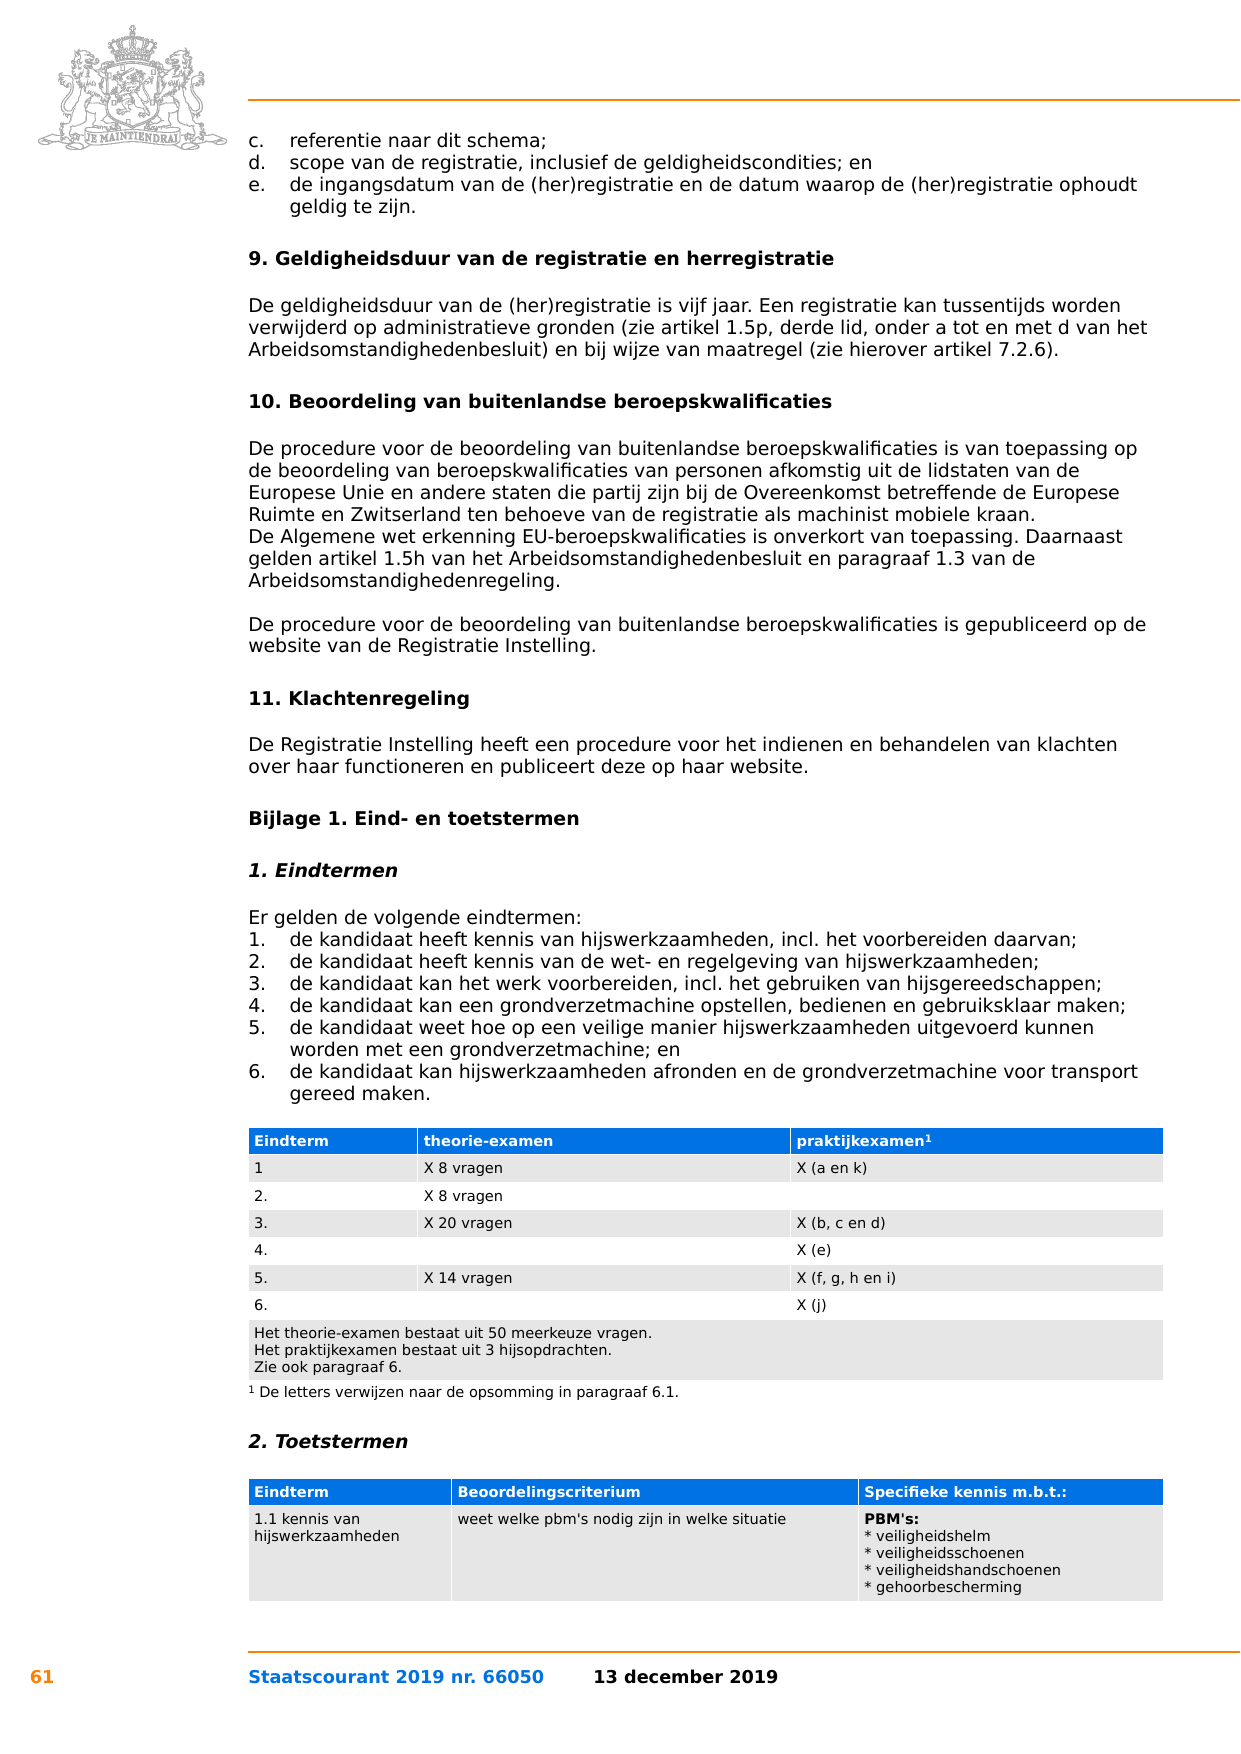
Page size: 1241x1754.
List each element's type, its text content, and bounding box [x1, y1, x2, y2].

text 5. de kandidaat weet hoe op een veilige manier hijswerkzaamheden uitgevoerd kunnen worden met een grondverzetmachine; en [248, 1017, 1163, 1061]
table_cell X (f, g, h en i) [791, 1265, 1163, 1291]
table_cell 1 De letters verwijzen naar de opsomming in paragraaf 6.1. [248, 1381, 1163, 1401]
text De Algemene wet erkenning EU-beroepskwalificaties is onverkort van toepassing. Daarnaast gelden artikel 1.5h van het Arbeidsomstandighedenbesluit en paragraaf 1.3 van de Arbeidsomstandighedenregeling. [248, 526, 1163, 592]
table_header Eindterm [249, 1128, 417, 1154]
table_cell X 8 vragen [418, 1183, 790, 1209]
table_cell weet welke pbm's nodig zijn in welke situatie [452, 1506, 858, 1601]
subtitle 1. Eindtermen [248, 860, 1163, 882]
subtitle 11. Klachtenregeling [248, 687, 1163, 709]
text De Registratie Instelling heeft een procedure voor het indienen en behandelen van klachten over haar functioneren en publiceert deze op haar website. [248, 734, 1163, 778]
table_cell X (b, c en d) [791, 1210, 1163, 1237]
text 2. de kandidaat heeft kennis van de wet- en regelgeving van hijswerkzaamheden; [248, 951, 1163, 973]
text De procedure voor de beoordeling van buitenlandse beroepskwalificaties is gepubliceerd op de website van de Registratie Instelling. [248, 613, 1163, 657]
table_cell 6. [249, 1293, 417, 1319]
table_header Specifieke kennis m.b.t.: [859, 1479, 1163, 1505]
table_cell X 8 vragen [418, 1155, 790, 1182]
text De procedure voor de beoordeling van buitenlandse beroepskwalificaties is van toepassing op de beoordeling van beroepskwalificaties van personen afkomstig uit de lidstaten van de Europese Unie en andere staten die partij zijn bij de Overeenkomst betreffende de Europese Ruimte en Zwitserland ten behoeve van de registratie als machinist mobiele kraan. [248, 438, 1163, 526]
table_cell 2. [249, 1183, 417, 1209]
table_cell [418, 1238, 790, 1264]
table_cell [791, 1183, 1163, 1209]
table_cell X (j) [791, 1293, 1163, 1319]
table_header Beoordelingscriterium [452, 1479, 858, 1505]
table_header Eindterm [249, 1479, 451, 1505]
table_cell X 14 vragen [418, 1265, 790, 1291]
subtitle 2. Toetstermen [248, 1431, 1163, 1453]
table_cell X (e) [791, 1238, 1163, 1264]
table_header theorie-examen [418, 1128, 790, 1154]
text 6. de kandidaat kan hijswerkzaamheden afronden en de grondverzetmachine voor transport gereed maken. [248, 1061, 1163, 1105]
table_cell 1 [249, 1155, 417, 1182]
table_cell PBM's: * veiligheidshelm * veiligheidsschoenen * veiligheidshandschoenen * gehoorbescherming [859, 1506, 1163, 1601]
table_cell X 20 vragen [418, 1210, 790, 1237]
table_cell Het theorie-examen bestaat uit 50 meerkeuze vragen. Het praktijkexamen bestaat uit 3 hijsopdrachten. Zie ook paragraaf 6. [249, 1320, 1163, 1380]
subtitle 10. Beoordeling van buitenlandse beroepskwalificaties [248, 391, 1163, 413]
text Er gelden de volgende eindtermen: [248, 907, 1163, 929]
text 4. de kandidaat kan een grondverzetmachine opstellen, bedienen en gebruiksklaar maken; [248, 995, 1163, 1017]
table_cell 5. [249, 1265, 417, 1291]
table_cell 1.1 kennis van hijswerkzaamheden [249, 1506, 451, 1601]
text 3. de kandidaat kan het werk voorbereiden, incl. het gebruiken van hijsgereedschappen; [248, 973, 1163, 995]
table_header praktijkexamen1 [791, 1128, 1163, 1154]
table_cell X (a en k) [791, 1155, 1163, 1182]
table_cell [418, 1293, 790, 1319]
text d. scope van de registratie, inclusief de geldigheidscondities; en [248, 152, 1163, 174]
subtitle 9. Geldigheidsduur van de registratie en herregistratie [248, 248, 1163, 270]
table_cell 3. [249, 1210, 417, 1237]
subtitle Bijlage 1. Eind- en toetstermen [248, 808, 1163, 830]
table_cell 4. [249, 1238, 417, 1264]
picture [38, 25, 227, 150]
text 1. de kandidaat heeft kennis van hijswerkzaamheden, incl. het voorbereiden daarvan; [248, 929, 1163, 951]
text De geldigheidsduur van de (her)registratie is vijf jaar. Een registratie kan tussentijds worden verwijderd op administratieve gronden (zie artikel 1.5p, derde lid, onder a tot en met d van het Arbeidsomstandighedenbesluit) en bij wijze van maatregel (zie hierover artikel 7.2.6). [248, 295, 1163, 361]
text e. de ingangsdatum van de (her)registratie en de datum waarop de (her)registratie ophoudt geldig te zijn. [248, 174, 1163, 218]
text c. referentie naar dit schema; [248, 130, 1163, 152]
